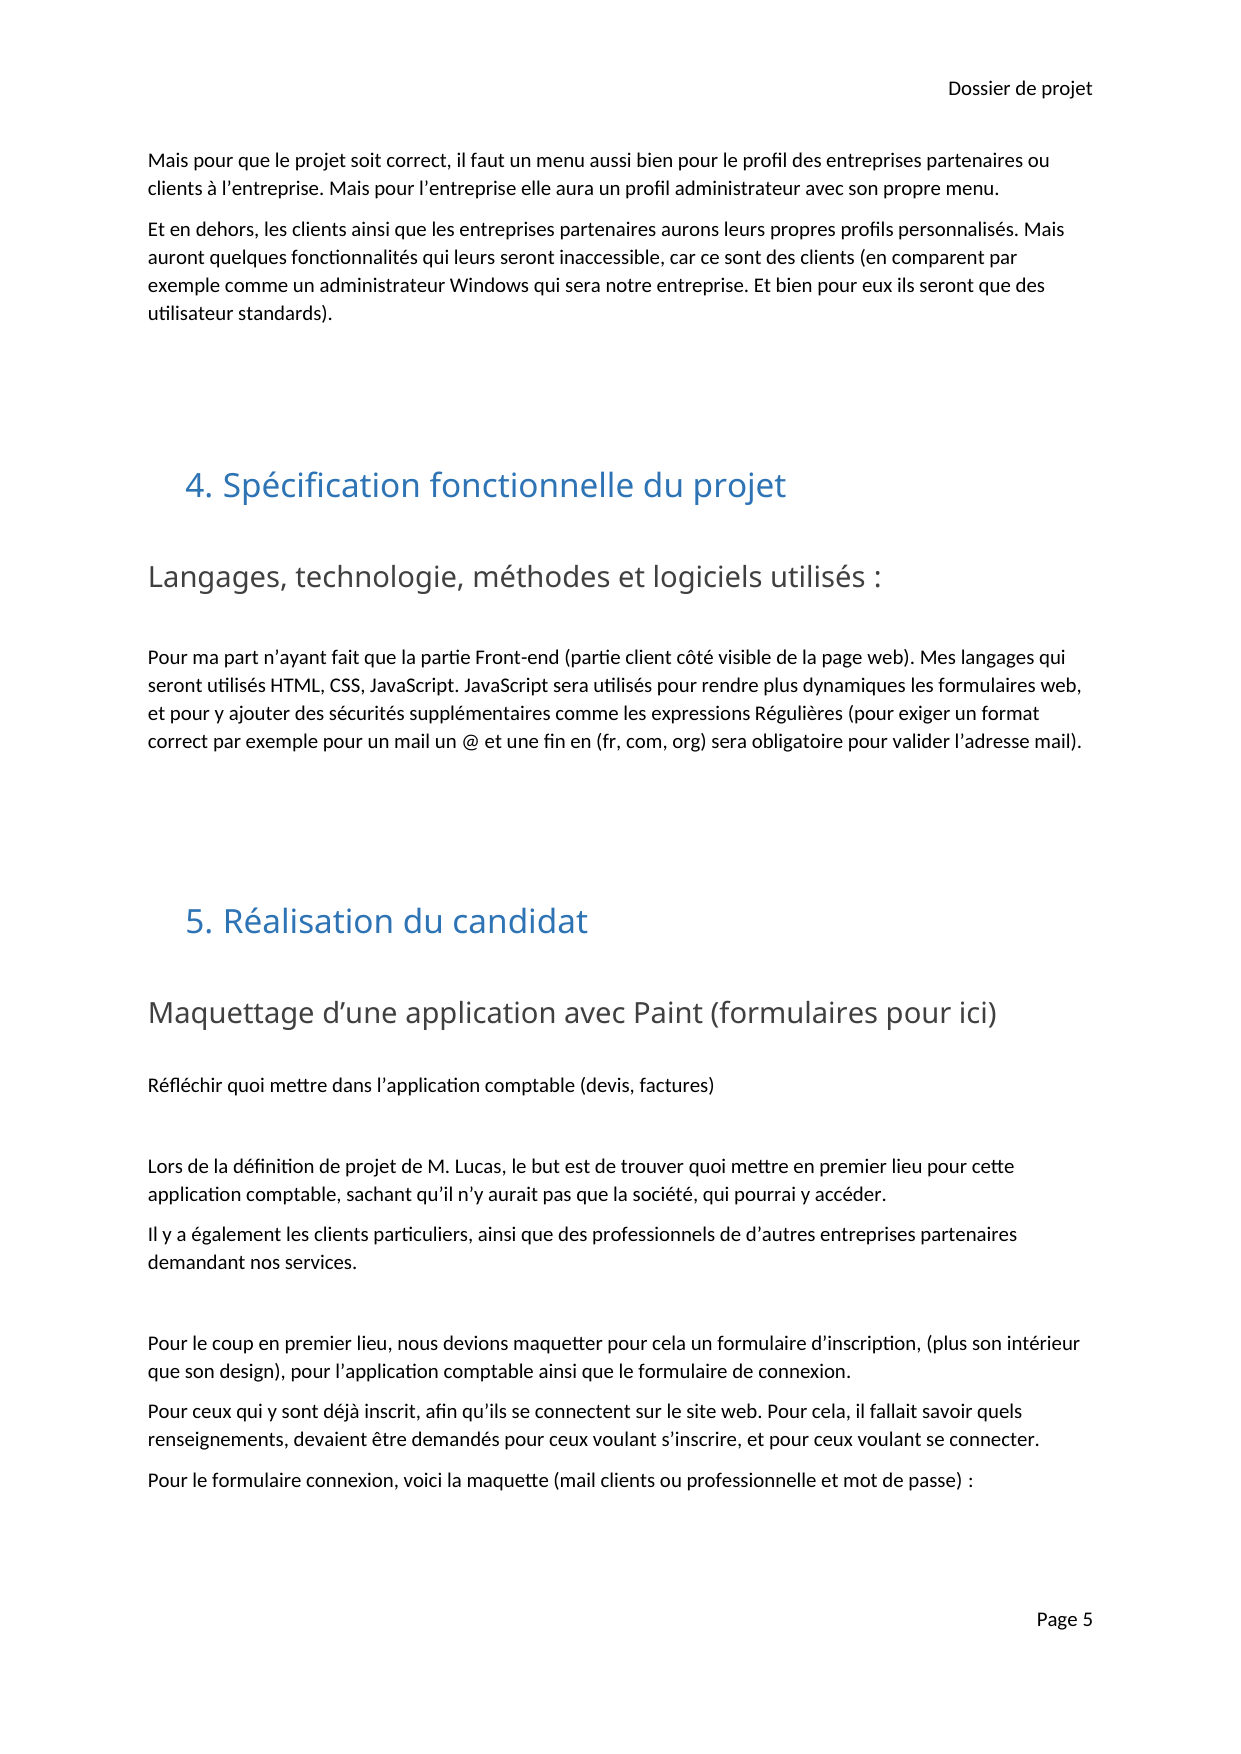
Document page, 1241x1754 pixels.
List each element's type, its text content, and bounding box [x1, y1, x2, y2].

text Et en dehors, les clients ainsi que les entreprises partenaires aurons leurs propres profils personnalisés. Mais auront quelques fonctionnalités qui leurs seront inaccessible, car ce sont des clients (en comparent par exemple comme un administrateur Windows qui sera notre entreprise. Et bien pour eux ils seront que des utilisateur standards). [148, 216, 1093, 325]
list Réalisation du candidat [185, 898, 1093, 943]
subtitle Langages, technologie, méthodes et logiciels utilisés : [148, 556, 1093, 596]
text Il y a également les clients particuliers, ainsi que des professionnels de d’autres entreprises partenaires demandant nos services. [148, 1222, 1093, 1275]
subtitle Maquettage d’une application avec Paint (formulaires pour ici) [148, 992, 1093, 1032]
text Pour le formulaire connexion, voici la maquette (mail clients ou professionnelle et mot de passe) : [148, 1467, 1093, 1492]
list Spécification fonctionnelle du projet [185, 462, 1093, 507]
text Réfléchir quoi mettre dans l’application comptable (devis, factures) [148, 1072, 1093, 1098]
text Pour ceux qui y sont déjà inscrit, afin qu’ils se connectent sur le site web. Pour cela, il fallait savoir quels renseignements, devaient être demandés pour ceux voulant s’inscrire, et pour ceux voulant se connecter. [148, 1399, 1093, 1452]
text Pour le coup en premier lieu, nous devions maquetter pour cela un formulaire d’inscription, (plus son intérieur que son design), pour l’application comptable ainsi que le formulaire de connexion. [148, 1330, 1093, 1384]
text Pour ma part n’ayant fait que la partie Front-end (partie client côté visible de la page web). Mes langages qui seront utilisés HTML, CSS, JavaScript. JavaScript sera utilisés pour rendre plus dynamiques les formulaires web, et pour y ajouter des sécurités supplémentaires comme les expressions Régulières (pour exiger un format correct par exemple pour un mail un @ et une fin en (fr, com, org) sera obligatoire pour valider l’adresse mail). [148, 644, 1093, 753]
text Mais pour que le projet soit correct, il faut un menu aussi bien pour le profil des entreprises partenaires ou clients à l’entreprise. Mais pour l’entreprise elle aura un profil administrateur avec son propre menu. [148, 148, 1093, 201]
text Lors de la définition de projet de M. Lucas, le but est de trouver quoi mettre en premier lieu pour cette application comptable, sachant qu’il n’y aurait pas que la société, qui pourrai y accéder. [148, 1153, 1093, 1207]
